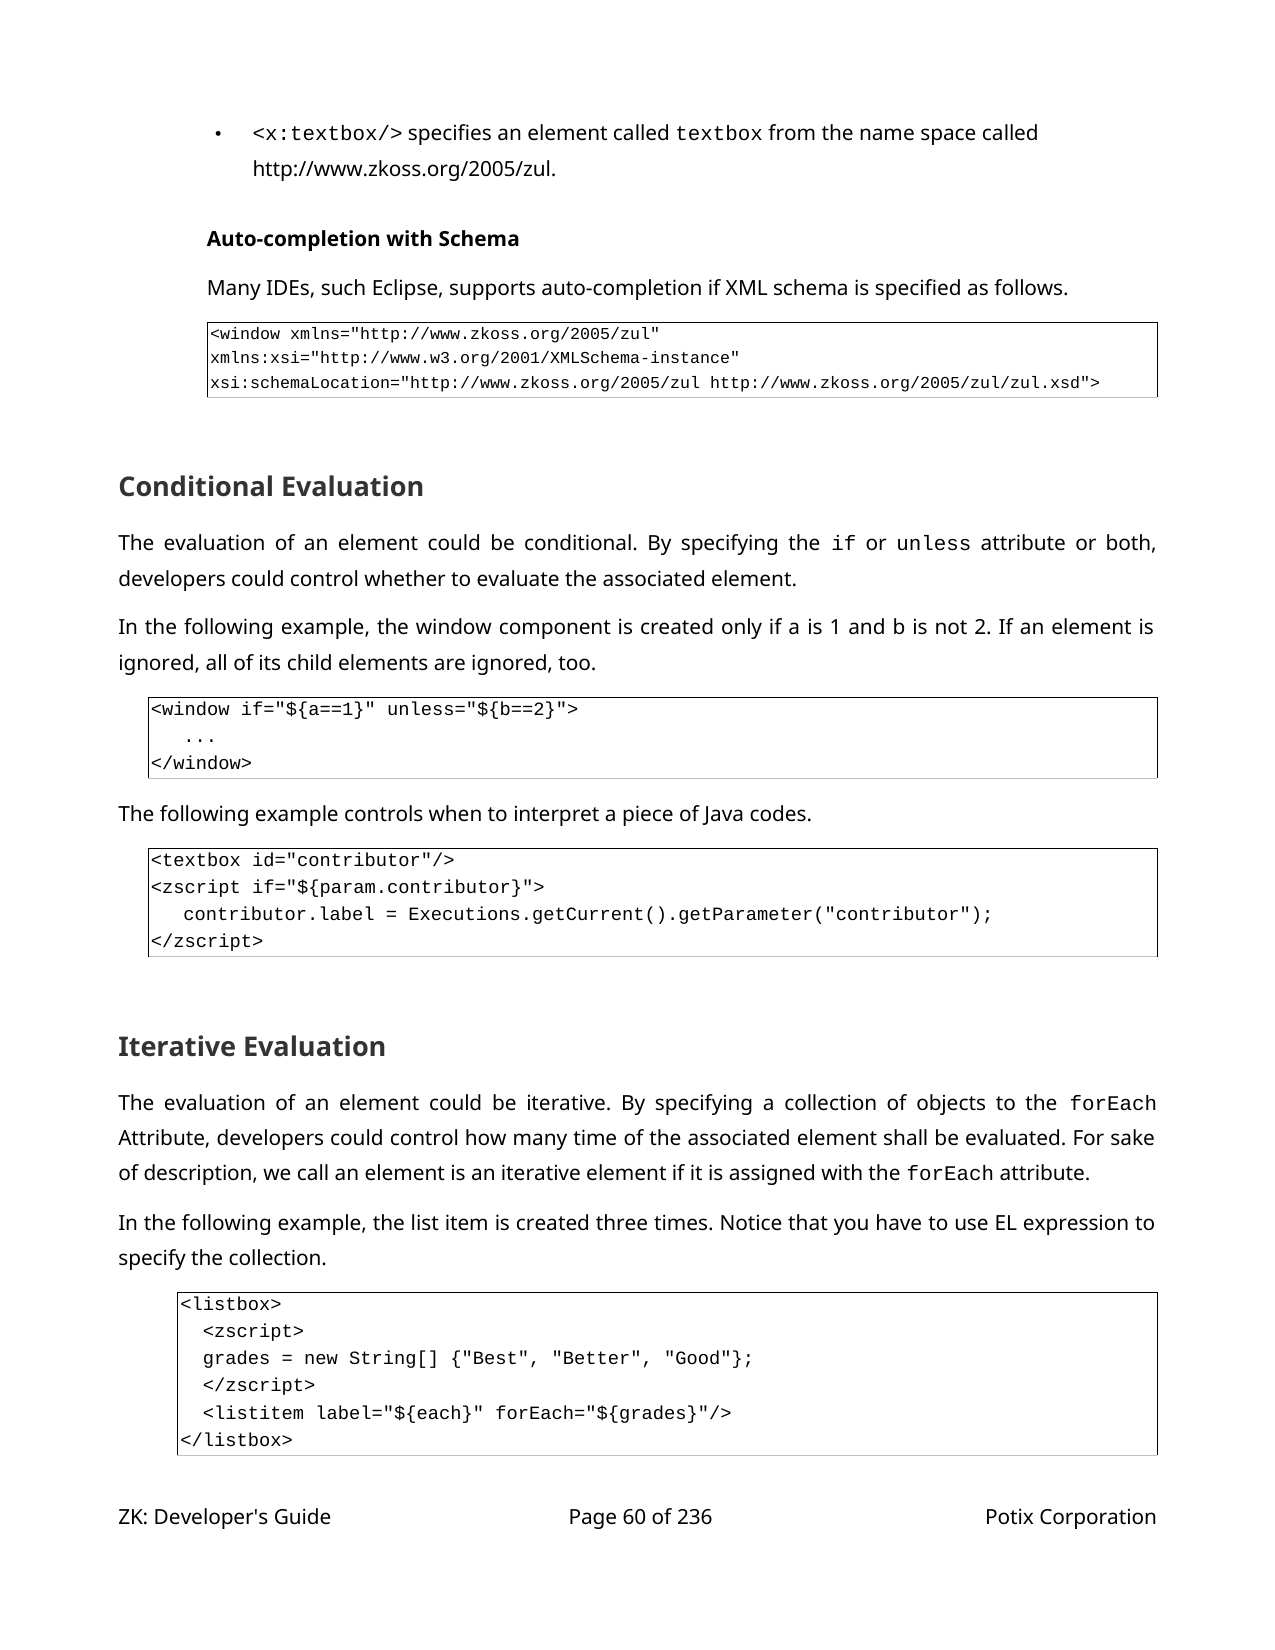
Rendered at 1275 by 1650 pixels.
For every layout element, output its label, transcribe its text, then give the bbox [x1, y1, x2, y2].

text The following example controls when to interpret a piece of Java codes. [118, 799, 1157, 827]
text xsi:schemaLocation="http://www.zkoss.org/2005/zul http://www.zkoss.org/2005/zul/zul.xsd"> [208, 372, 1157, 397]
text </zscript> [178, 1373, 1157, 1398]
text <zscript if="${param.contributor}"> [149, 875, 1157, 899]
text <zscript> [178, 1319, 1157, 1343]
text grades = new String[] {"Best", "Better", "Good"}; [178, 1346, 1157, 1370]
text </listbox> [178, 1428, 1157, 1455]
text <window xmlns="http://www.zkoss.org/2005/zul" [208, 323, 1157, 344]
text In the following example, the window component is created only if a is 1 and b is not 2. If an element is ignored, all of its child elements are ignored, too. [118, 612, 1157, 676]
text contributor.label = Executions.getCurrent().getParameter("contributor"); [149, 902, 1157, 926]
list <x:textbox/> specifies an element called textbox from the name space called http://www.zkoss.org/2005/zul. [215, 118, 1157, 182]
text <listitem label="${each}" forEach="${grades}"/> [178, 1401, 1157, 1425]
subtitle Auto-completion with Schema [207, 224, 1157, 253]
text <window if="${a==1}" unless="${b==2}"> [149, 698, 1157, 721]
text In the following example, the list item is created three times. Notice that you have to use EL expression to specify the collection. [118, 1208, 1157, 1271]
text Many IDEs, such Eclipse, supports auto-completion if XML schema is specified as follows. [207, 273, 1157, 301]
text <textbox id="contributor"/> [149, 849, 1157, 872]
text The evaluation of an element could be iterative. By specifying a collection of objects to the forEach Attribute, developers could control how many time of the associated element shall be evaluated. For sake of description, we call an element is an iterative element if it is assigned with the forEach attribute. [118, 1088, 1157, 1187]
text </window> [149, 751, 1157, 778]
text xmlns:xsi="http://www.w3.org/2001/XMLSchema-instance" [208, 347, 1157, 369]
text </zscript> [149, 929, 1157, 956]
text <listbox> [178, 1293, 1157, 1316]
text The evaluation of an element could be conditional. By specifying the if or unless attribute or both, developers could control whether to evaluate the associated element. [118, 528, 1157, 592]
subtitle Conditional Evaluation [118, 468, 1157, 504]
subtitle Iterative Evaluation [118, 1027, 1157, 1064]
text ... [149, 724, 1157, 748]
